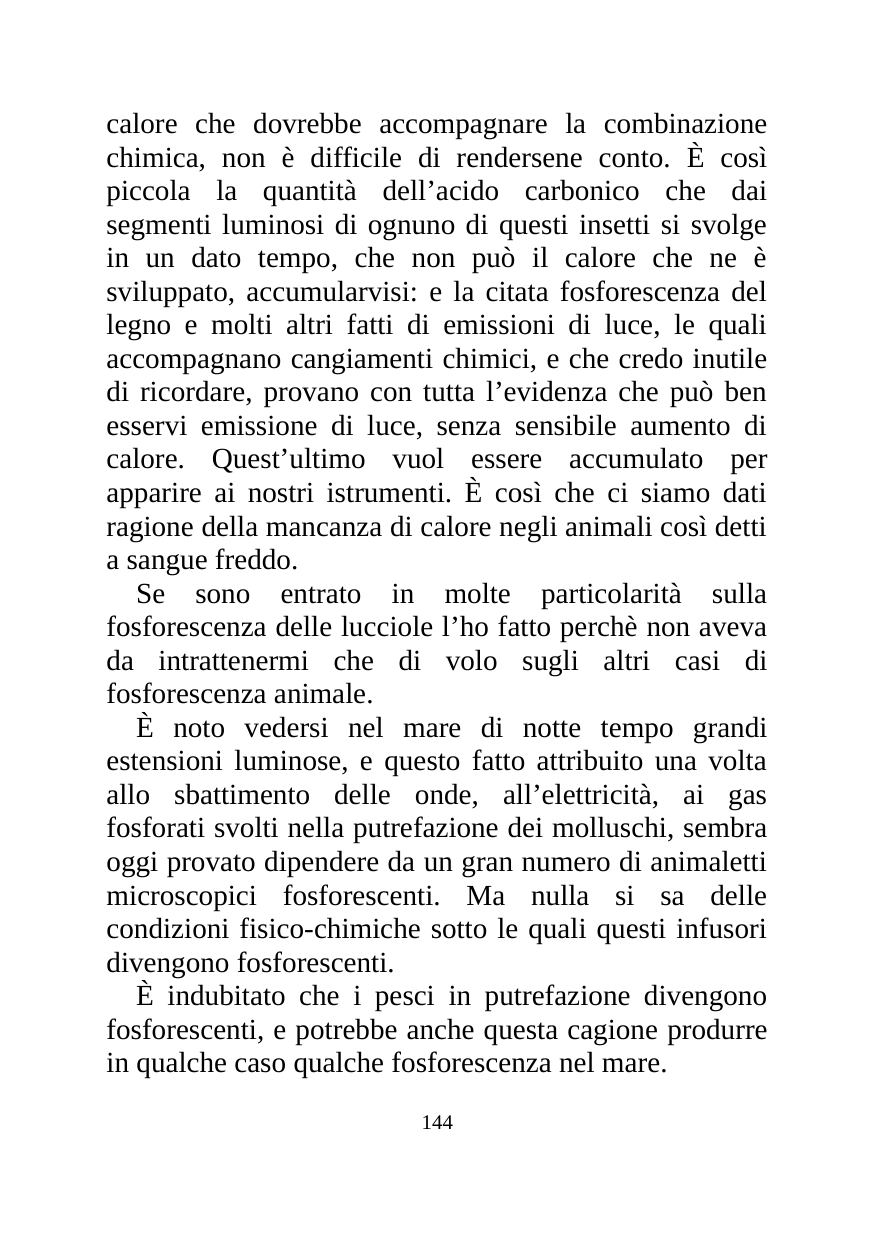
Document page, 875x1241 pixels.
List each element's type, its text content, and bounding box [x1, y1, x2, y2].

text È indubitato che i pesci in putrefazione divengono fosforescenti, e potrebbe anche questa cagione produrre in qualche caso qualche fosforescenza nel mare. [106, 978, 768, 1079]
text calore che dovrebbe accompagnare la combinazione chimica, non è difficile di rendersene conto. È così piccola la quantità dell’acido carbonico che dai segmenti luminosi di ognuno di questi insetti si svolge in un dato tempo, che non può il calore che ne è sviluppato, accumularvisi: e la citata fosforescenza del legno e molti altri fatti di emissioni di luce, le quali accompagnano cangiamenti chimici, e che credo inutile di ricordare, provano con tutta l’evidenza che può ben esservi emissione di luce, senza sensibile aumento di calore. Quest’ultimo vuol essere accumulato per apparire ai nostri istrumenti. È così che ci siamo dati ragione della mancanza di calore negli animali così detti a sangue freddo. [106, 106, 768, 576]
text Se sono entrato in molte particolarità sulla fosforescenza delle lucciole l’ho fatto perchè non aveva da intrattenermi che di volo sugli altri casi di fosforescenza animale. [106, 576, 768, 710]
text È noto vedersi nel mare di notte tempo grandi estensioni luminose, e questo fatto attribuito una volta allo sbattimento delle onde, all’elettricità, ai gas fosforati svolti nella putrefazione dei molluschi, sembra oggi provato dipendere da un gran numero di animaletti microscopici fosforescenti. Ma nulla si sa delle condizioni fisico-chimiche sotto le quali questi infusori divengono fosforescenti. [106, 710, 768, 978]
